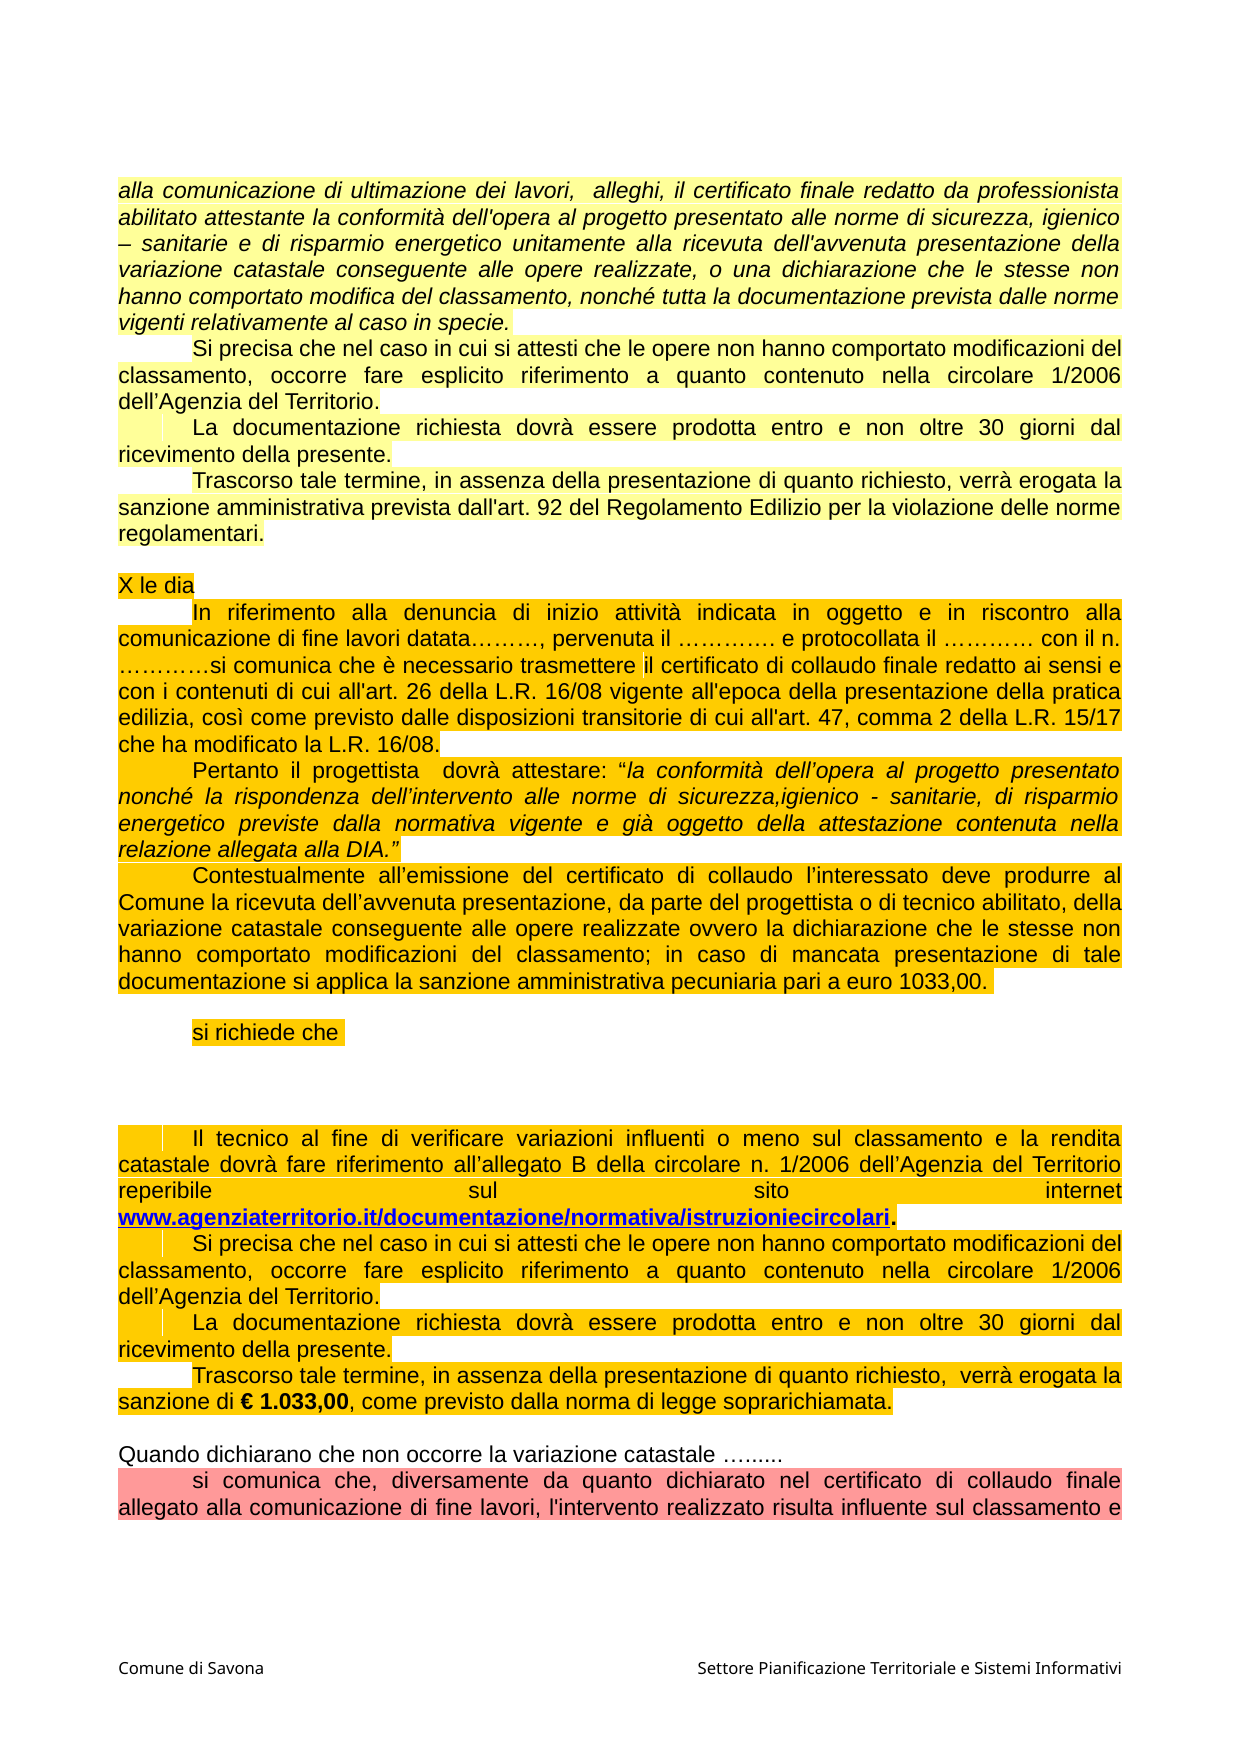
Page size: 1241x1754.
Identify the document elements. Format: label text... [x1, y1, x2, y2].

text Contestualmente all’emissione del certificato di collaudo l’interessato deve produrre al Comune la ricevuta dell’avvenuta presentazione, da parte del progettista o di tecnico abilitato, della variazione catastale conseguente alle opere realizzate ovvero la dichiarazione che le stesse non hanno comportato modificazioni del classamento; in caso di mancata presentazione di tale documentazione si applica la sanzione amministrativa pecuniaria pari a euro 1033,00. [118, 862, 1122, 994]
text si comunica che, diversamente da quanto dichiarato nel certificato di collaudo finale allegato alla comunicazione di fine lavori, l'intervento realizzato risulta influente sul classamento e [118, 1467, 1122, 1520]
text X le dia [118, 572, 1122, 599]
text Quando dichiarano che non occorre la variazione catastale …...... [118, 1441, 1122, 1467]
text Si precisa che nel caso in cui si attesti che le opere non hanno comportato modificazioni del classamento, occorre fare esplicito riferimento a quanto contenuto nella circolare 1/2006 dell’Agenzia del Territorio. [118, 1230, 1122, 1309]
text alla comunicazione di ultimazione dei lavori, alleghi, il certificato finale redatto da professionista abilitato attestante la conformità dell'opera al progetto presentato alle norme di sicurezza, igienico – sanitarie e di risparmio energetico unitamente alla ricevuta dell'avvenuta presentazione della variazione catastale conseguente alle opere realizzate, o una dichiarazione che le stesse non hanno comportato modifica del classamento, nonché tutta la documentazione prevista dalle norme vigenti relativamente al caso in specie. [118, 177, 1122, 335]
text Si precisa che nel caso in cui si attesti che le opere non hanno comportato modificazioni del classamento, occorre fare esplicito riferimento a quanto contenuto nella circolare 1/2006 dell’Agenzia del Territorio. [118, 335, 1122, 414]
text Il tecnico al fine di verificare variazioni influenti o meno sul classamento e la rendita catastale dovrà fare riferimento all’allegato B della circolare n. 1/2006 dell’Agenzia del Territorio reperibile sul sito internet www.agenziaterritorio.it/documentazione/normativa/istruzioniecircolari. [118, 1125, 1122, 1230]
text Trascorso tale termine, in assenza della presentazione di quanto richiesto, verrà erogata la sanzione amministrativa prevista dall'art. 92 del Regolamento Edilizio per la violazione delle norme regolamentari. [118, 467, 1122, 546]
text La documentazione richiesta dovrà essere prodotta entro e non oltre 30 giorni dal ricevimento della presente. [118, 1309, 1122, 1362]
text Trascorso tale termine, in assenza della presentazione di quanto richiesto, verrà erogata la sanzione di € 1.033,00, come previsto dalla norma di legge soprarichiamata. [118, 1362, 1122, 1415]
text si richiede che [118, 1019, 1122, 1046]
text La documentazione richiesta dovrà essere prodotta entro e non oltre 30 giorni dal ricevimento della presente. [118, 414, 1122, 467]
text Pertanto il progettista dovrà attestare: “la conformità dell’opera al progetto presentato nonché la rispondenza dell’intervento alle norme di sicurezza,igienico - sanitarie, di risparmio energetico previste dalla normativa vigente e già oggetto della attestazione contenuta nella relazione allegata alla DIA.” [118, 757, 1122, 862]
text In riferimento alla denuncia di inizio attività indicata in oggetto e in riscontro alla comunicazione di fine lavori datata………, pervenuta il …………. e protocollata il ………… con il n. …………si comunica che è necessario trasmettere il certificato di collaudo finale redatto ai sensi e con i contenuti di cui all'art. 26 della L.R. 16/08 vigente all'epoca della presentazione della pratica edilizia, così come previsto dalle disposizioni transitorie di cui all'art. 47, comma 2 della L.R. 15/17 che ha modificato la L.R. 16/08. [118, 599, 1122, 757]
